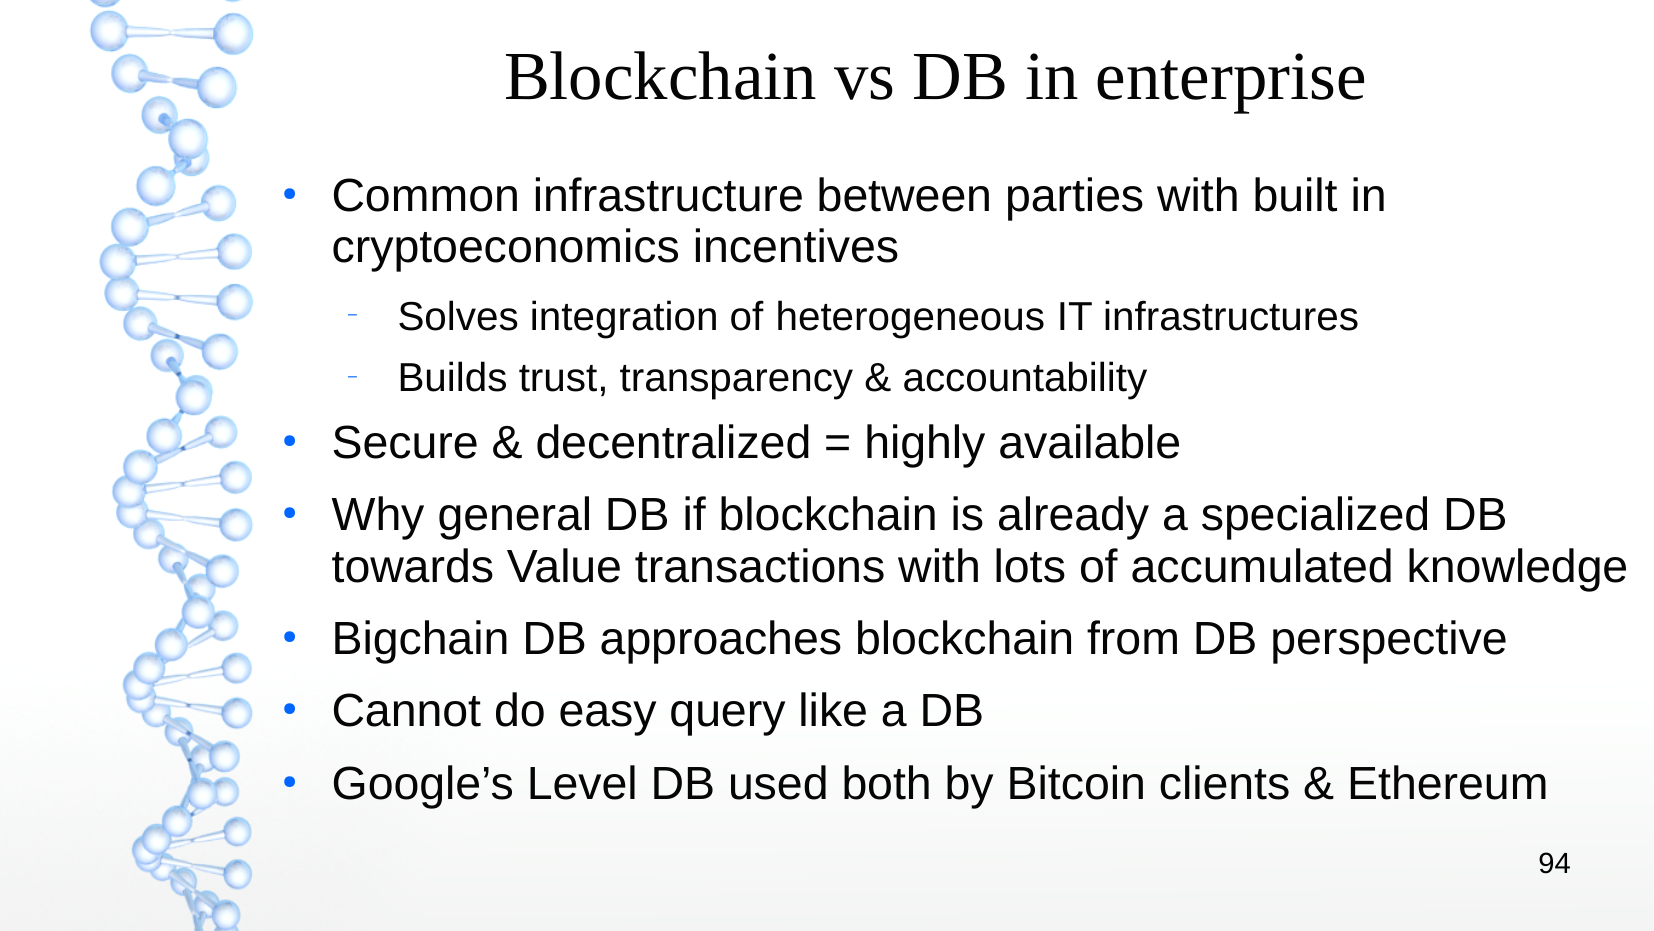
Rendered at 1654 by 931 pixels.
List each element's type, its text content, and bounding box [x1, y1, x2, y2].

picture [0, 0, 1654, 931]
list Common infrastructure between parties with built in cryptoeconomics incentives Solves integration of heterogeneous IT infrastructures Builds trust, transparency & accountability Secure & decentralized = highly available Why general DB if blockchain is already a specialized DB towards Value transactions with lots of accumulated knowledge Bigchain DB approaches blockchain from DB perspective Cannot do easy query like a DB Google’s Level DB used both by Bitcoin clients & Ethereum [265, 169, 1642, 851]
title Blockchain vs DB in enterprise [271, 11, 1601, 142]
